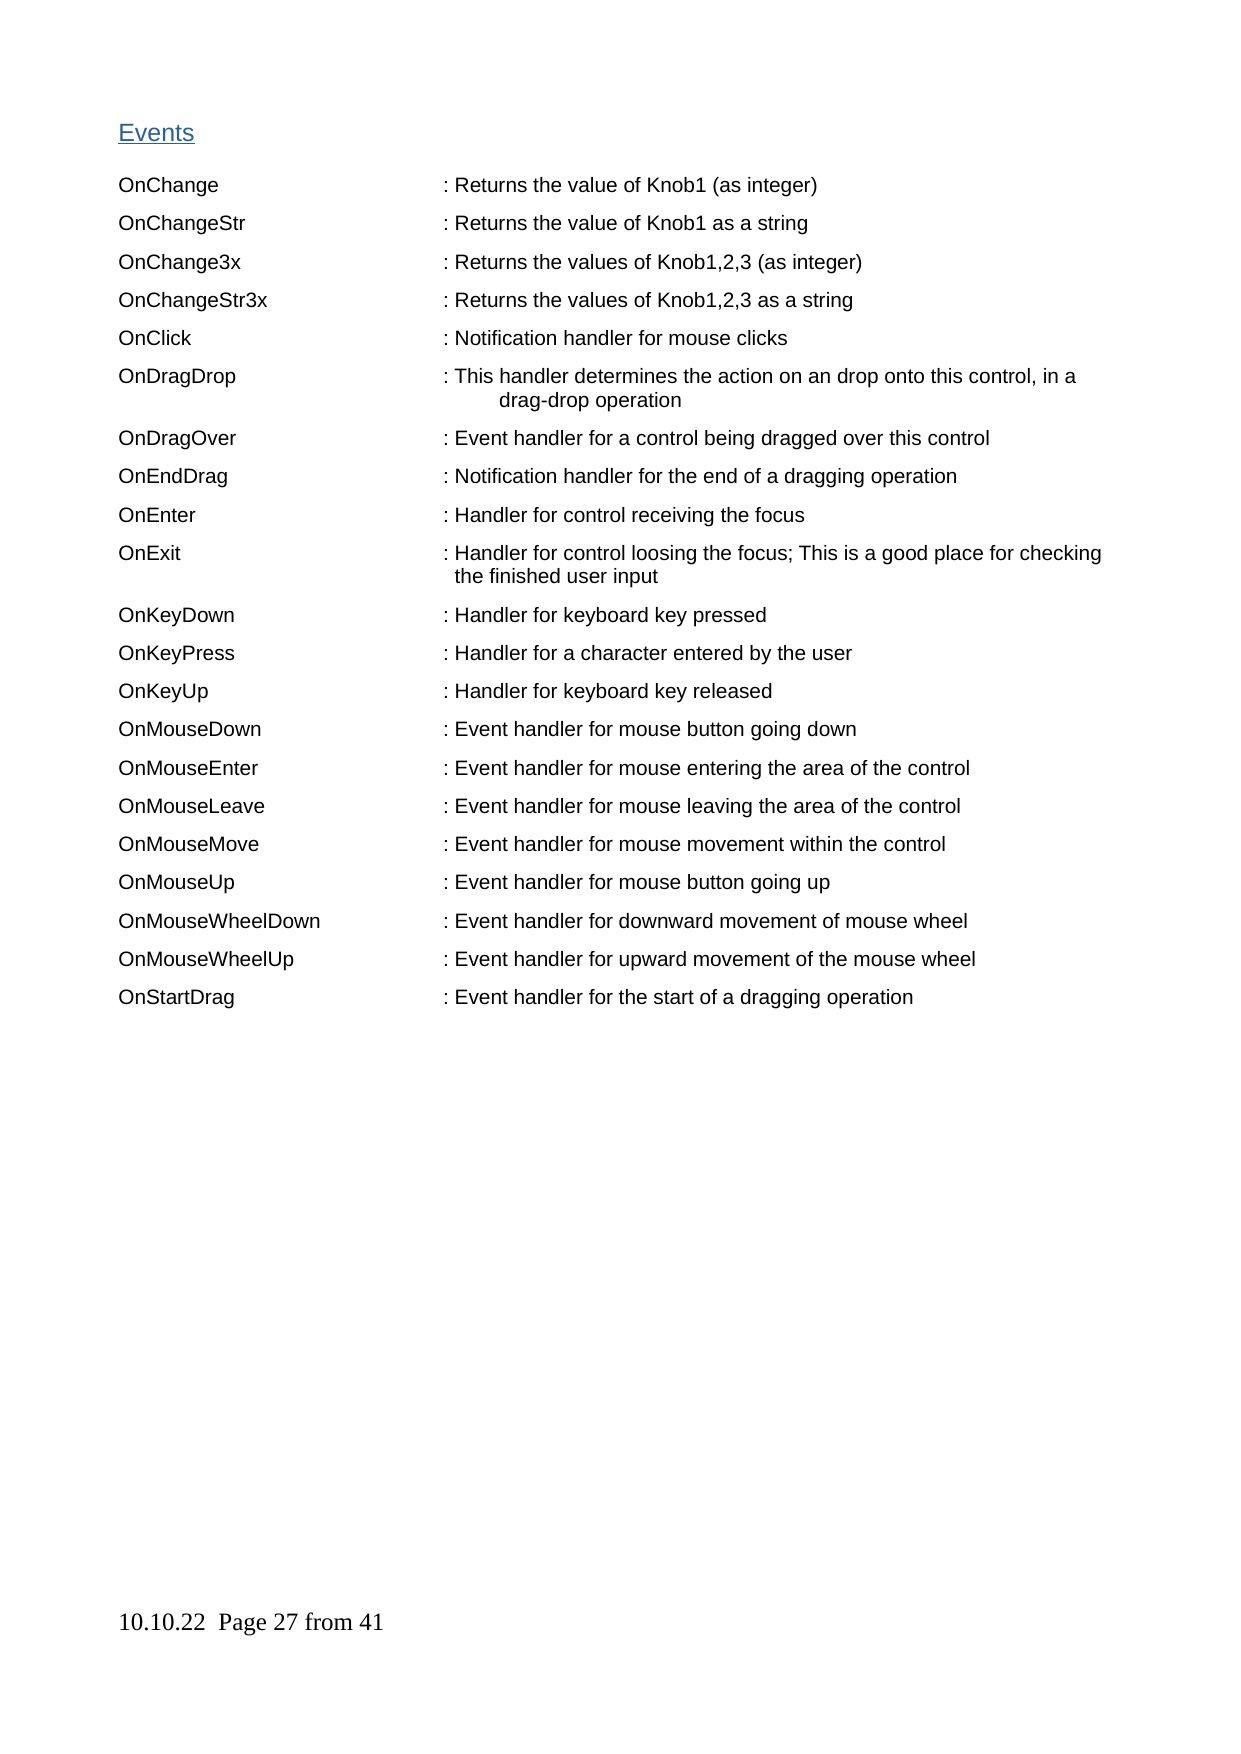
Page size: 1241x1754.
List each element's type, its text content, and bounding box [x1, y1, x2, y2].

subtitle Events [118, 118, 1122, 147]
text OnEnter : Handler for control receiving the focus [118, 503, 1122, 527]
text OnMouseWheelDown : Event handler for downward movement of mouse wheel [118, 909, 1122, 933]
text OnChangeStr : Returns the value of Knob1 as a string [118, 212, 1122, 236]
text OnDragOver : Event handler for a control being dragged over this control [118, 427, 1122, 450]
text OnEndDrag : Notification handler for the end of a dragging operation [118, 465, 1122, 489]
text OnStartDrag : Event handler for the start of a dragging operation [118, 986, 1122, 1009]
text OnMouseUp : Event handler for mouse button going up [118, 871, 1122, 894]
text OnExit : Handler for control loosing the focus; This is a good place for checking the finished user input [118, 541, 1122, 589]
text OnMouseEnter : Event handler for mouse entering the area of the control [118, 756, 1122, 780]
text OnMouseWheelUp : Event handler for upward movement of the mouse wheel [118, 947, 1122, 971]
text OnMouseLeave : Event handler for mouse leaving the area of the control [118, 794, 1122, 818]
text OnChange3x : Returns the values of Knob1,2,3 (as integer) [118, 250, 1122, 274]
text OnChange : Returns the value of Knob1 (as integer) [118, 174, 1122, 197]
text OnDragDrop : This handler determines the action on an drop onto this control, in a drag-drop operation [118, 365, 1122, 412]
text OnMouseDown : Event handler for mouse button going down [118, 718, 1122, 742]
text OnMouseMove : Event handler for mouse movement within the control [118, 833, 1122, 856]
text OnKeyPress : Handler for a character entered by the user [118, 642, 1122, 665]
text OnClick : Notification handler for mouse clicks [118, 327, 1122, 350]
text OnChangeStr3x : Returns the values of Knob1,2,3 as a string [118, 288, 1122, 312]
text OnKeyDown : Handler for keyboard key pressed [118, 603, 1122, 627]
text OnKeyUp : Handler for keyboard key released [118, 680, 1122, 703]
